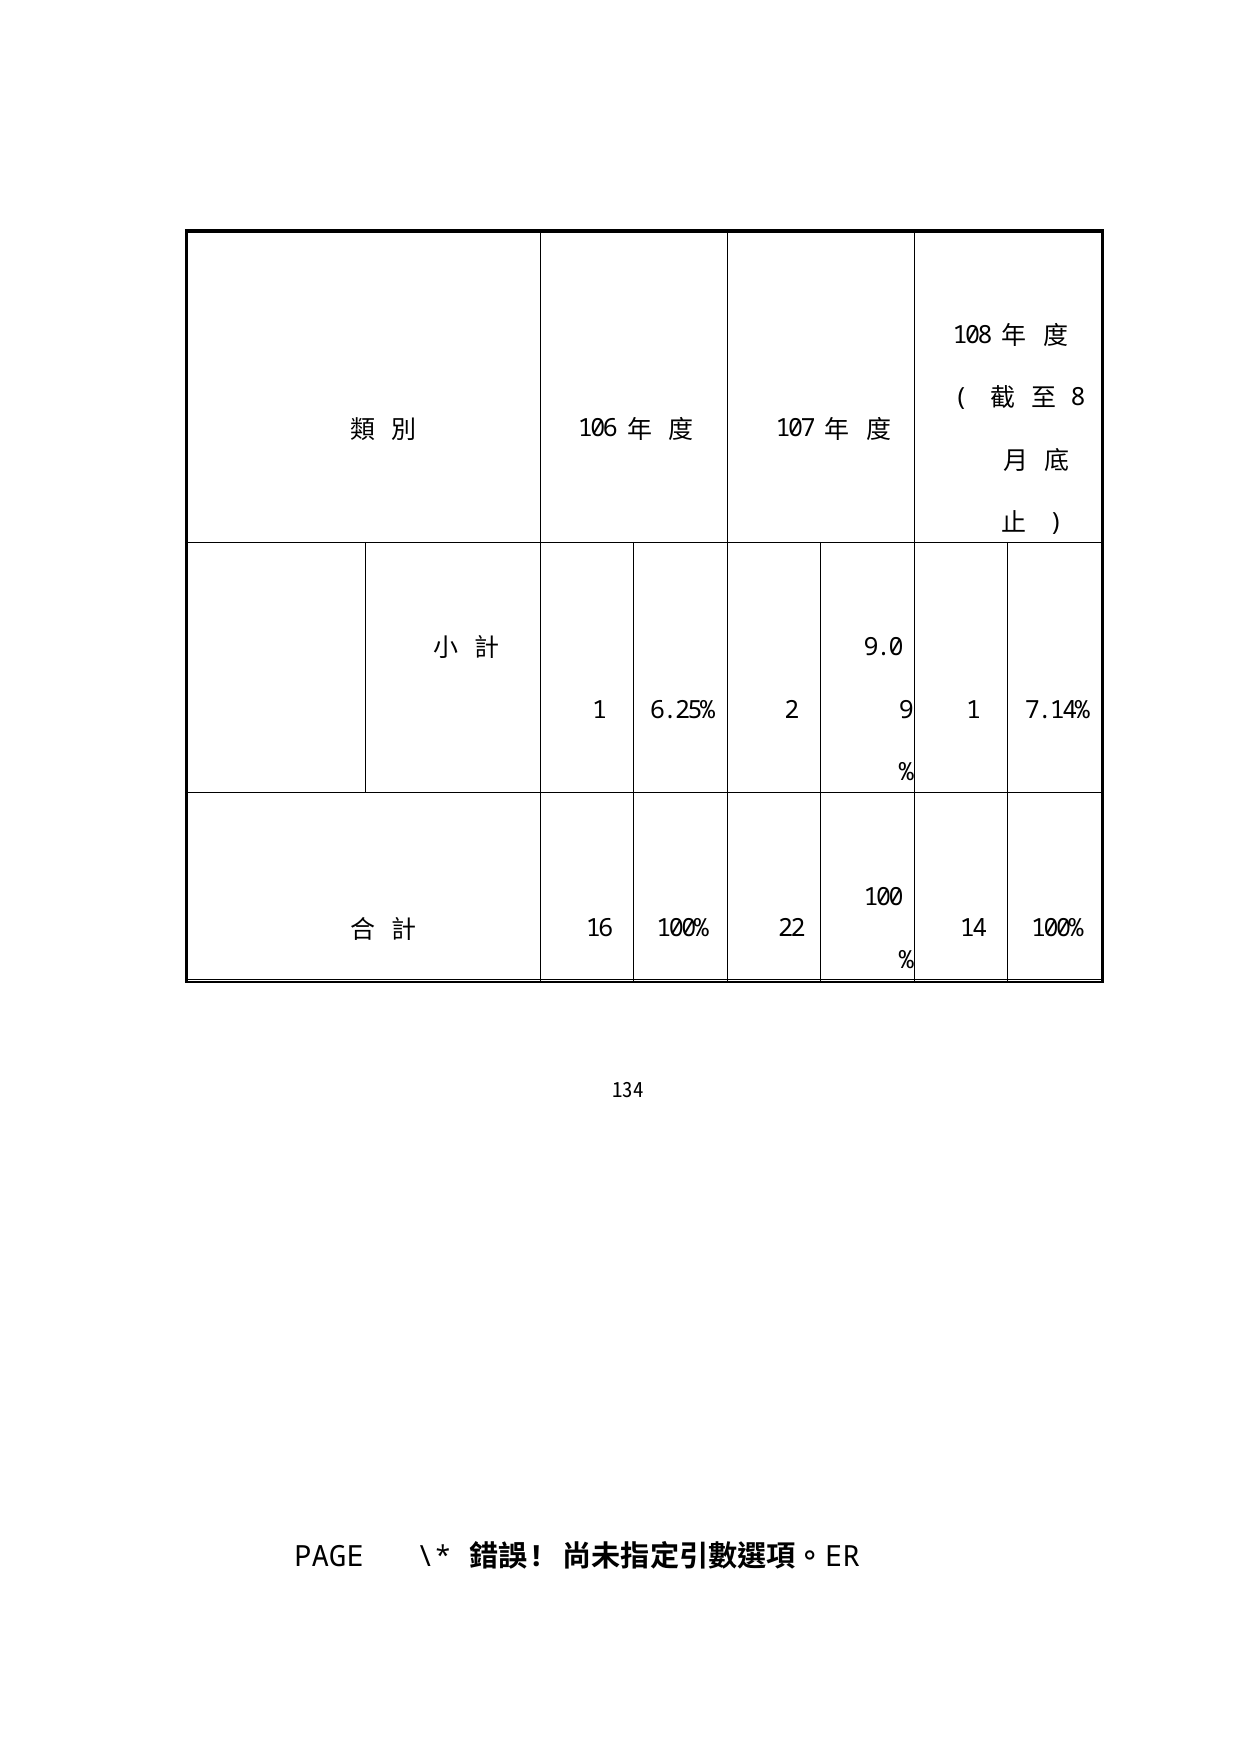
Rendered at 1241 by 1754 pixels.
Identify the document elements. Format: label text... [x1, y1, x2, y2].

table_cell 1 [541, 543, 633, 792]
table_cell 9.09% [821, 543, 914, 792]
table_header 106年度 [541, 233, 727, 542]
table_cell 7.14% [1008, 543, 1101, 792]
table_cell 16 [541, 793, 633, 979]
table_header 108年度 (截至8月底止) [915, 233, 1101, 542]
table_cell 100% [634, 793, 727, 979]
table_cell [188, 543, 365, 792]
table_header 107年度 [728, 233, 914, 542]
table_cell 14 [915, 793, 1007, 979]
table_cell 22 [728, 793, 820, 979]
table_cell 小計 [366, 543, 540, 792]
table_cell 2 [728, 543, 820, 792]
table_header 類別 [188, 233, 540, 542]
table_cell 1 [915, 543, 1007, 792]
table_cell 6.25% [634, 543, 727, 792]
table_cell 合計 [188, 793, 540, 979]
table_cell 100% [821, 793, 914, 979]
table_cell 100% [1008, 793, 1101, 979]
